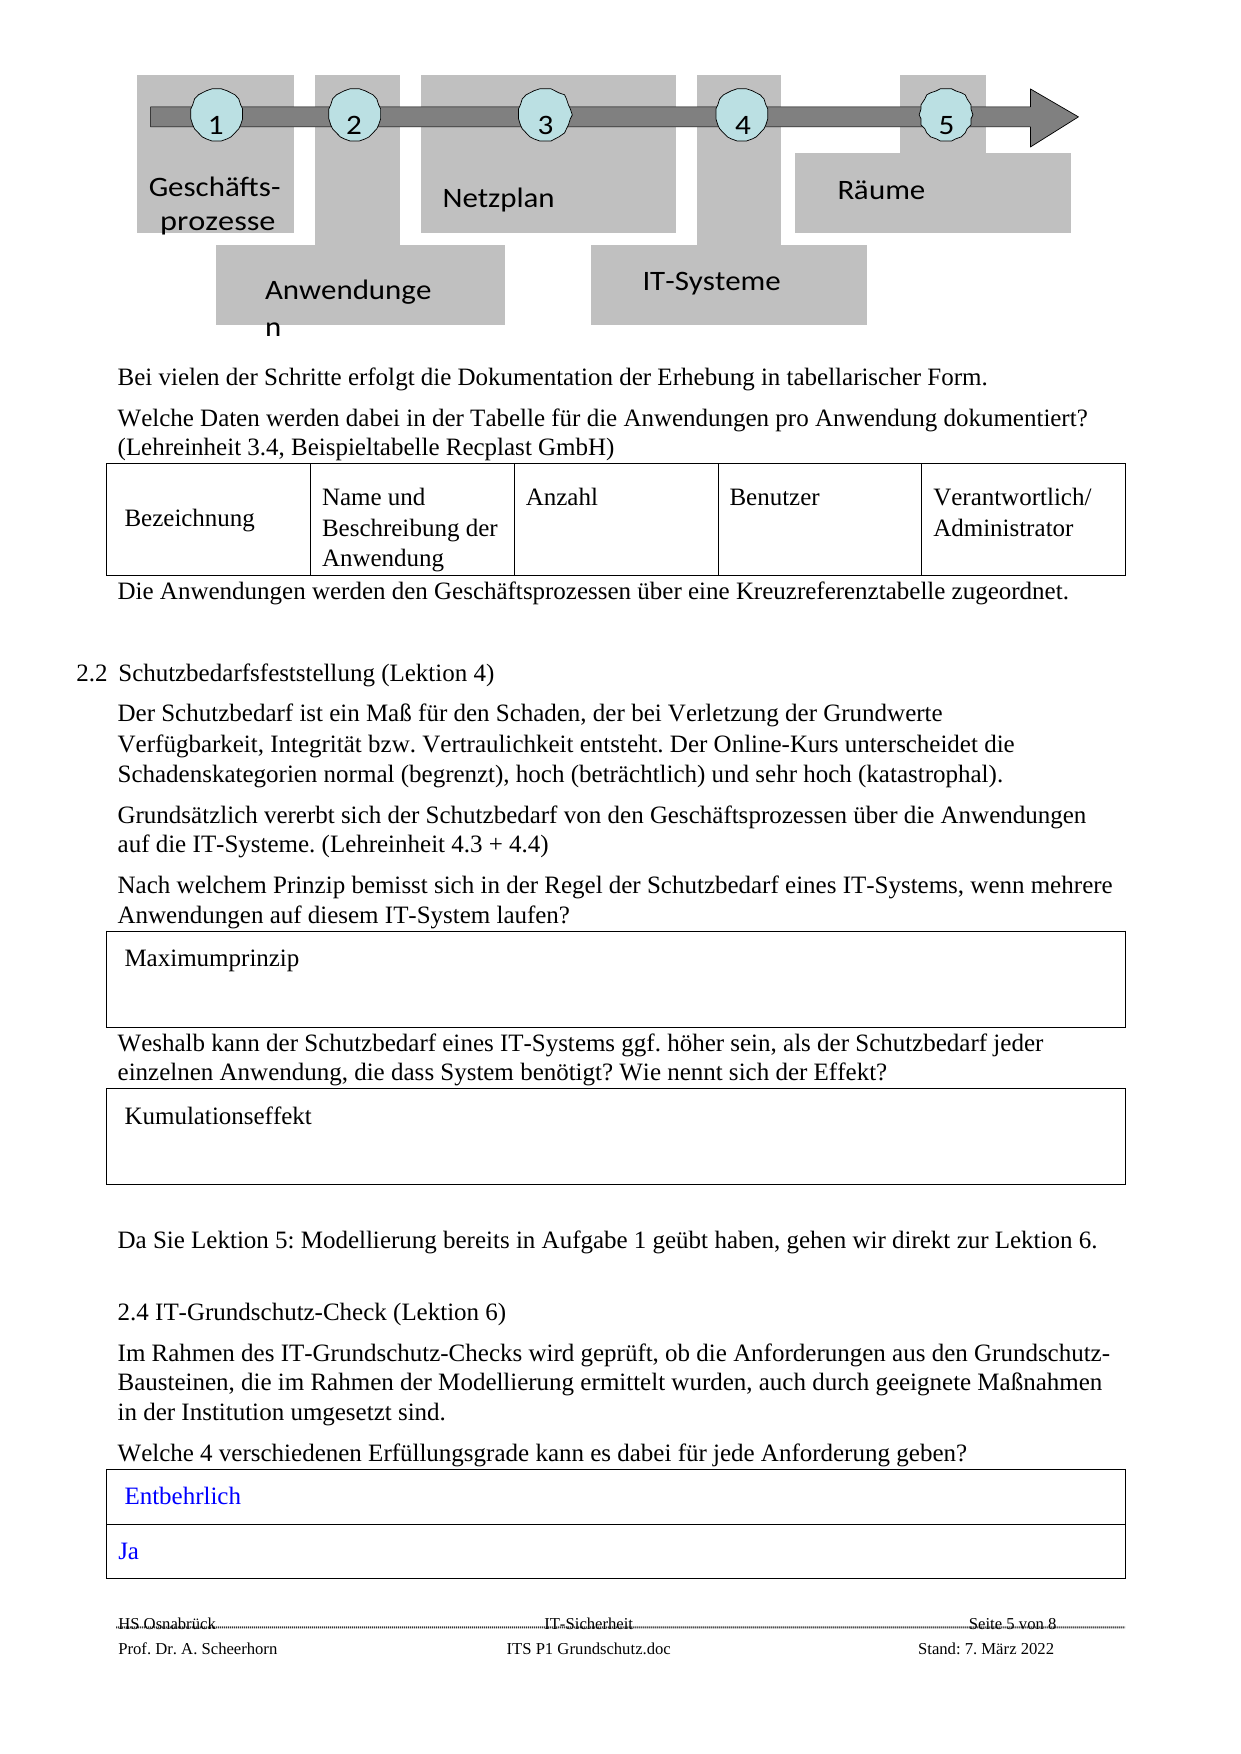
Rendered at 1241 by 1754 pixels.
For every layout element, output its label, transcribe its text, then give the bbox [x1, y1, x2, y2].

text Weshalb kann der Schutzbedarf eines IT-Systems ggf. höher sein, als der Schutzbedarf jeder einzelnen Anwendung, die dass System benötigt? Wie nennt sich der Effekt? [117, 1028, 1122, 1086]
table_header Name und Beschreibung der Anwendung [311, 464, 514, 575]
text Nach welchem Prinzip bemisst sich in der Regel der Schutzbedarf eines IT-Systems, wenn mehrere Anwendungen auf diesem IT-System laufen? [117, 870, 1122, 929]
table_header Verantwortlich/ Administrator [922, 464, 1125, 575]
table_header Anzahl [515, 464, 718, 575]
text Der Schutzbedarf ist ein Maß für den Schaden, der bei Verletzung der Grundwerte [117, 698, 1122, 727]
table_header Entbehrlich [107, 1470, 1125, 1523]
table_header Benutzer [719, 464, 921, 575]
text Welche 4 verschiedenen Erfüllungsgrade kann es dabei für jede Anforderung geben? [117, 1438, 1122, 1467]
text Da Sie Lektion 5: Modellierung bereits in Aufgabe 1 geübt haben, gehen wir direkt zur Lektion 6. [117, 1226, 1122, 1254]
text 2.4 IT-Grundschutz-Check (Lektion 6) [117, 1297, 1122, 1326]
text Welche Daten werden dabei in der Tabelle für die Anwendungen pro Anwendung dokumentiert? (Lehreinheit 3.4, Beispieltabelle Recplast GmbH) [117, 403, 1122, 461]
text Grundsätzlich vererbt sich der Schutzbedarf von den Geschäftsprozessen über die Anwendungen auf die IT-Systeme. (Lehreinheit 4.3 + 4.4) [117, 800, 1122, 858]
text Verfügbarkeit, Integrität bzw. Vertraulichkeit entsteht. Der Online-Kurs unterscheidet die Schadenskategorien normal (begrenzt), hoch (beträchtlich) und sehr hoch (katastrophal). [117, 729, 1122, 787]
text Bei vielen der Schritte erfolgt die Dokumentation der Erhebung in tabellarischer Form. [117, 362, 1122, 391]
list Schutzbedarfsfeststellung (Lektion 4) [76, 658, 1122, 687]
text Die Anwendungen werden den Geschäftsprozessen über eine Kreuzreferenztabelle zugeordnet. [117, 576, 1122, 605]
table_header Kumulationseffekt [107, 1089, 1125, 1184]
table_cell Ja [107, 1525, 1125, 1578]
table_header Maximumprinzip [107, 932, 1125, 1027]
table_header Bezeichnung [107, 464, 310, 575]
text Im Rahmen des IT-Grundschutz-Checks wird geprüft, ob die Anforderungen aus den Grundschutz-Bausteinen, die im Rahmen der Modellierung ermittelt wurden, auch durch geeignete Maßnahmen in der Institution umgesetzt sind. [117, 1338, 1122, 1426]
